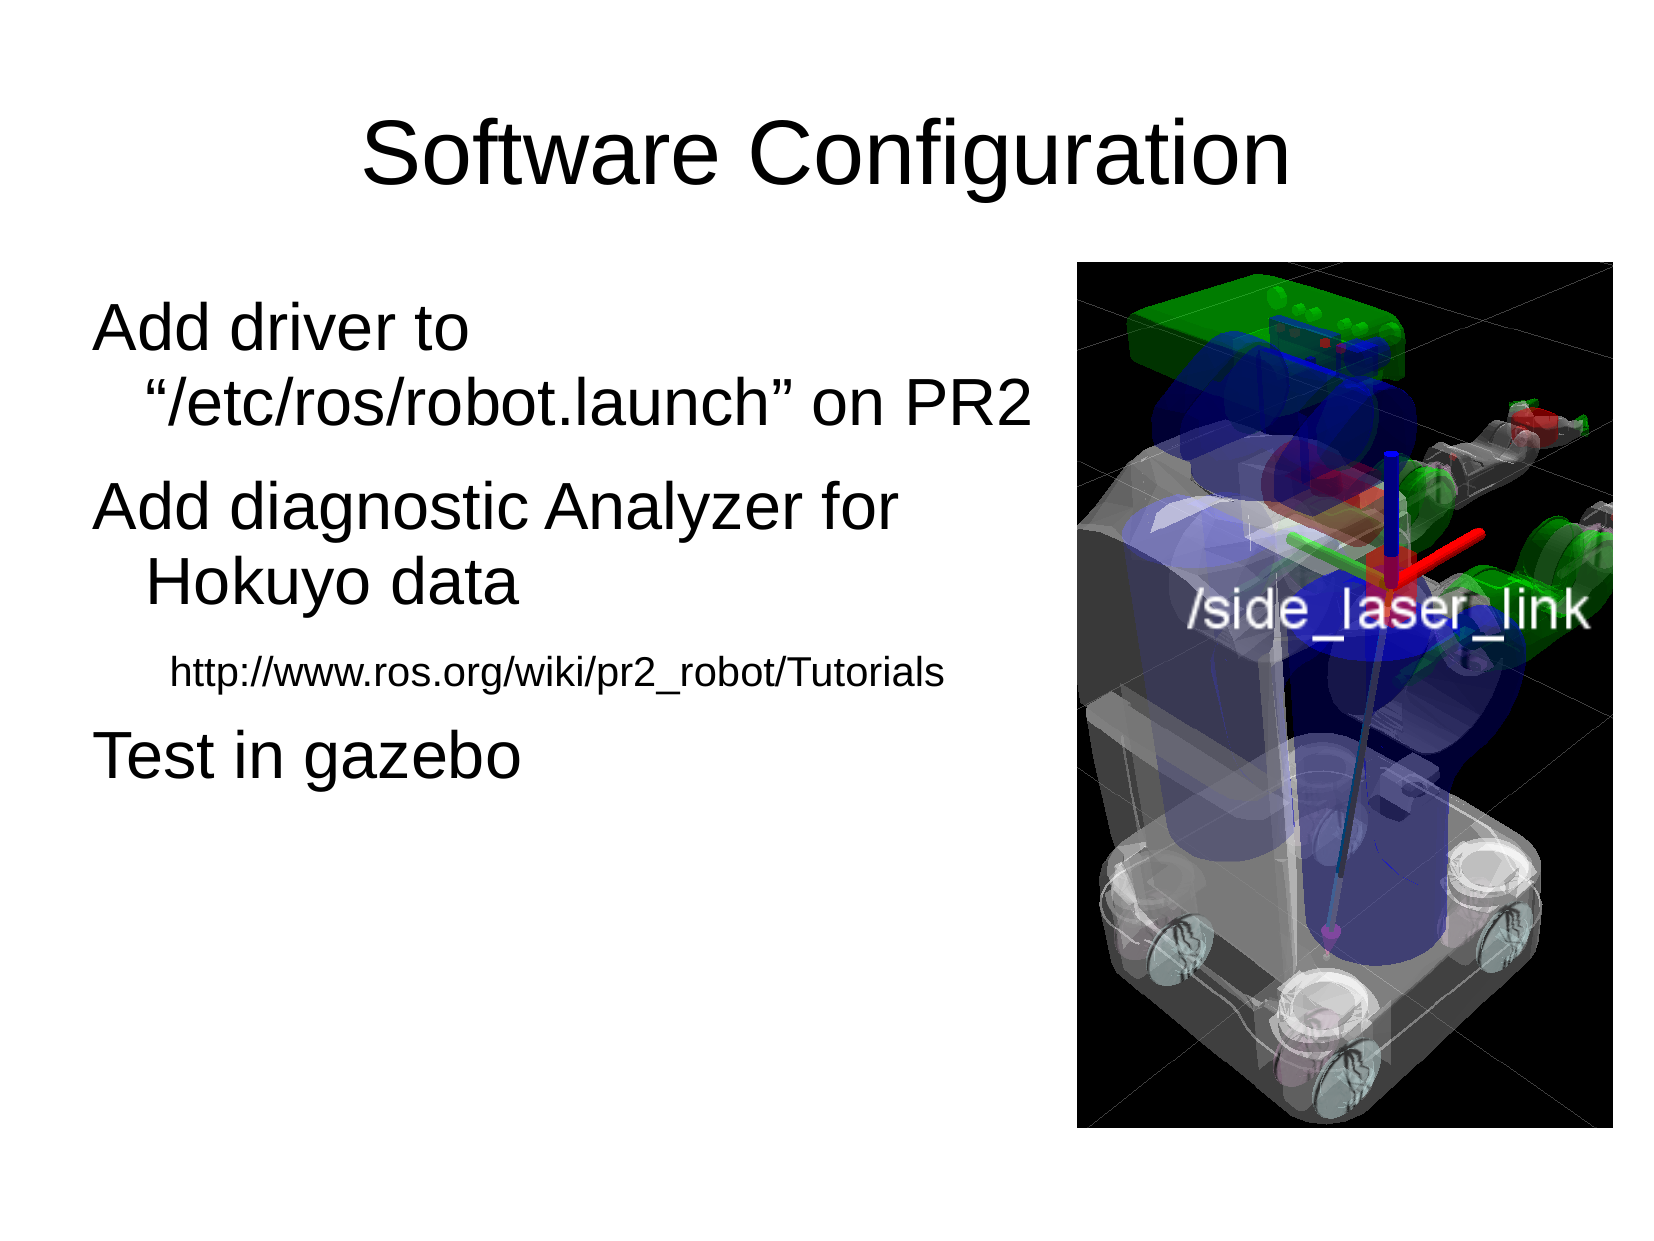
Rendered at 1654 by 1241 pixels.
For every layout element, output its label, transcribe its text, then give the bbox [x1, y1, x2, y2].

list Add driver to “/etc/ros/robot.launch” on PR2 Add diagnostic Analyzer for Hokuyo data http://www.ros.org/wiki/pr2_robot/Tutorials Test in gazebo [75, 290, 1051, 1094]
picture [1077, 262, 1613, 1128]
title Software Configuration [82, 56, 1571, 250]
